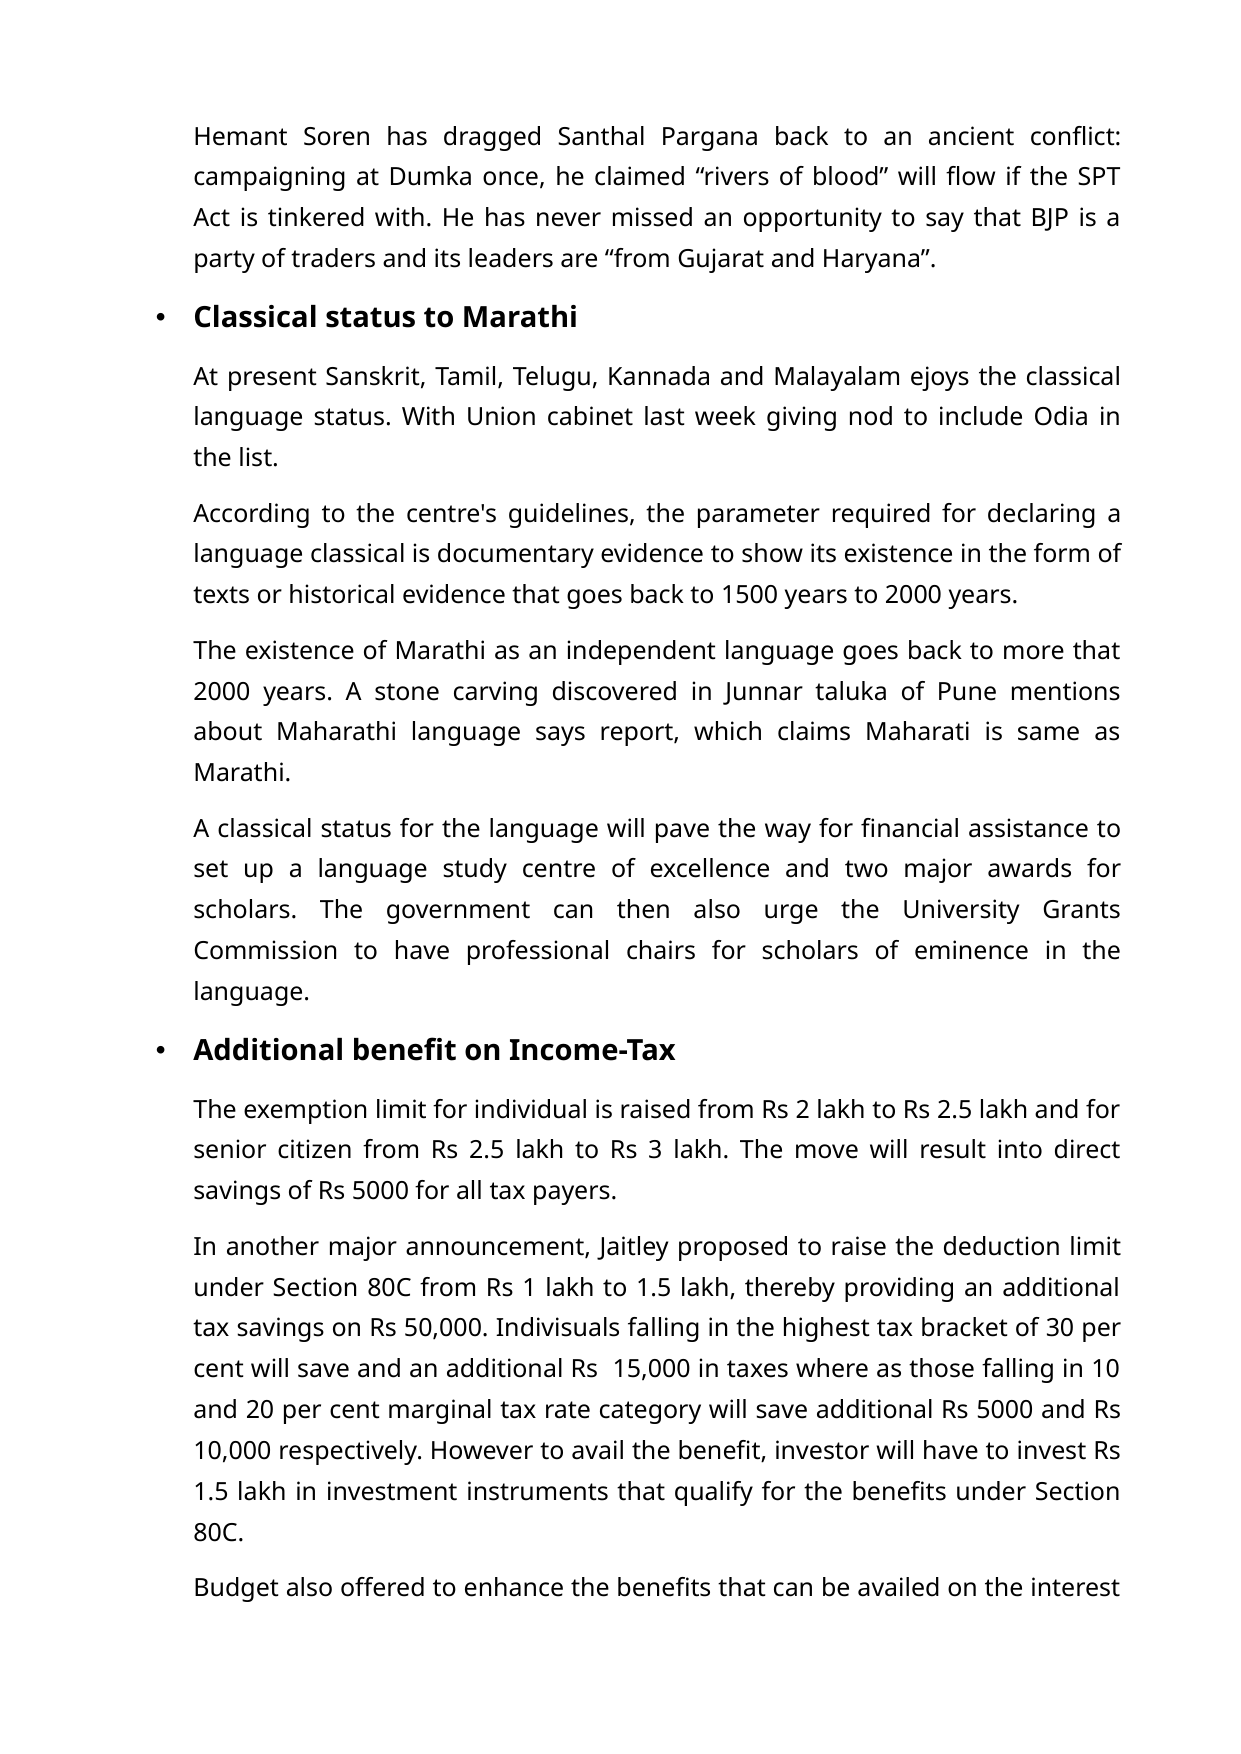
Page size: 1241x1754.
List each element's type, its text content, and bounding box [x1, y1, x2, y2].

list According to the centre's guidelines, the parameter required for declaring a language classical is documentary evidence to show its existence in the form of texts or historical evidence that goes back to 1500 years to 2000 years. [156, 495, 1122, 611]
list A classical status for the language will pave the way for financial assistance to set up a language study centre of excellence and two major awards for scholars. The government can then also urge the University Grants Commission to have professional chairs for scholars of eminence in the language. [156, 810, 1122, 1008]
list Additional benefit on Income-Tax [156, 1029, 1122, 1069]
text Hemant Soren has dragged Santhal Pargana back to an ancient conflict: campaigning at Dumka once, he claimed “rivers of blood” will flow if the SPT Act is tinkered with. He has never missed an opportunity to say that BJP is a party of traders and its leaders are “from Gujarat and Haryana”. [193, 118, 1122, 275]
list Budget also offered to enhance the benefits that can be availed on the interest [156, 1569, 1122, 1604]
list Classical status to Marathi [156, 296, 1122, 336]
list The existence of Marathi as an independent language goes back to more that 2000 years. A stone carving discovered in Junnar taluka of Pune mentions about Maharathi language says report, which claims Maharati is same as Marathi. [156, 632, 1122, 789]
list At present Sanskrit, Tamil, Telugu, Kannada and Malayalam ejoys the classical language status. With Union cabinet last week giving nod to include Odia in the list. [156, 358, 1122, 474]
list The exemption limit for individual is raised from Rs 2 lakh to Rs 2.5 lakh and for senior citizen from Rs 2.5 lakh to Rs 3 lakh. The move will result into direct savings of Rs 5000 for all tax payers. [156, 1091, 1122, 1207]
list In another major announcement, Jaitley proposed to raise the deduction limit under Section 80C from Rs 1 lakh to 1.5 lakh, thereby providing an additional tax savings on Rs 50,000. Indivisuals falling in the highest tax bracket of 30 per cent will save and an additional Rs 15,000 in taxes where as those falling in 10 and 20 per cent marginal tax rate category will save additional Rs 5000 and Rs 10,000 respectively. However to avail the benefit, investor will have to invest Rs 1.5 lakh in investment instruments that qualify for the benefits under Section 80C. [156, 1228, 1122, 1548]
